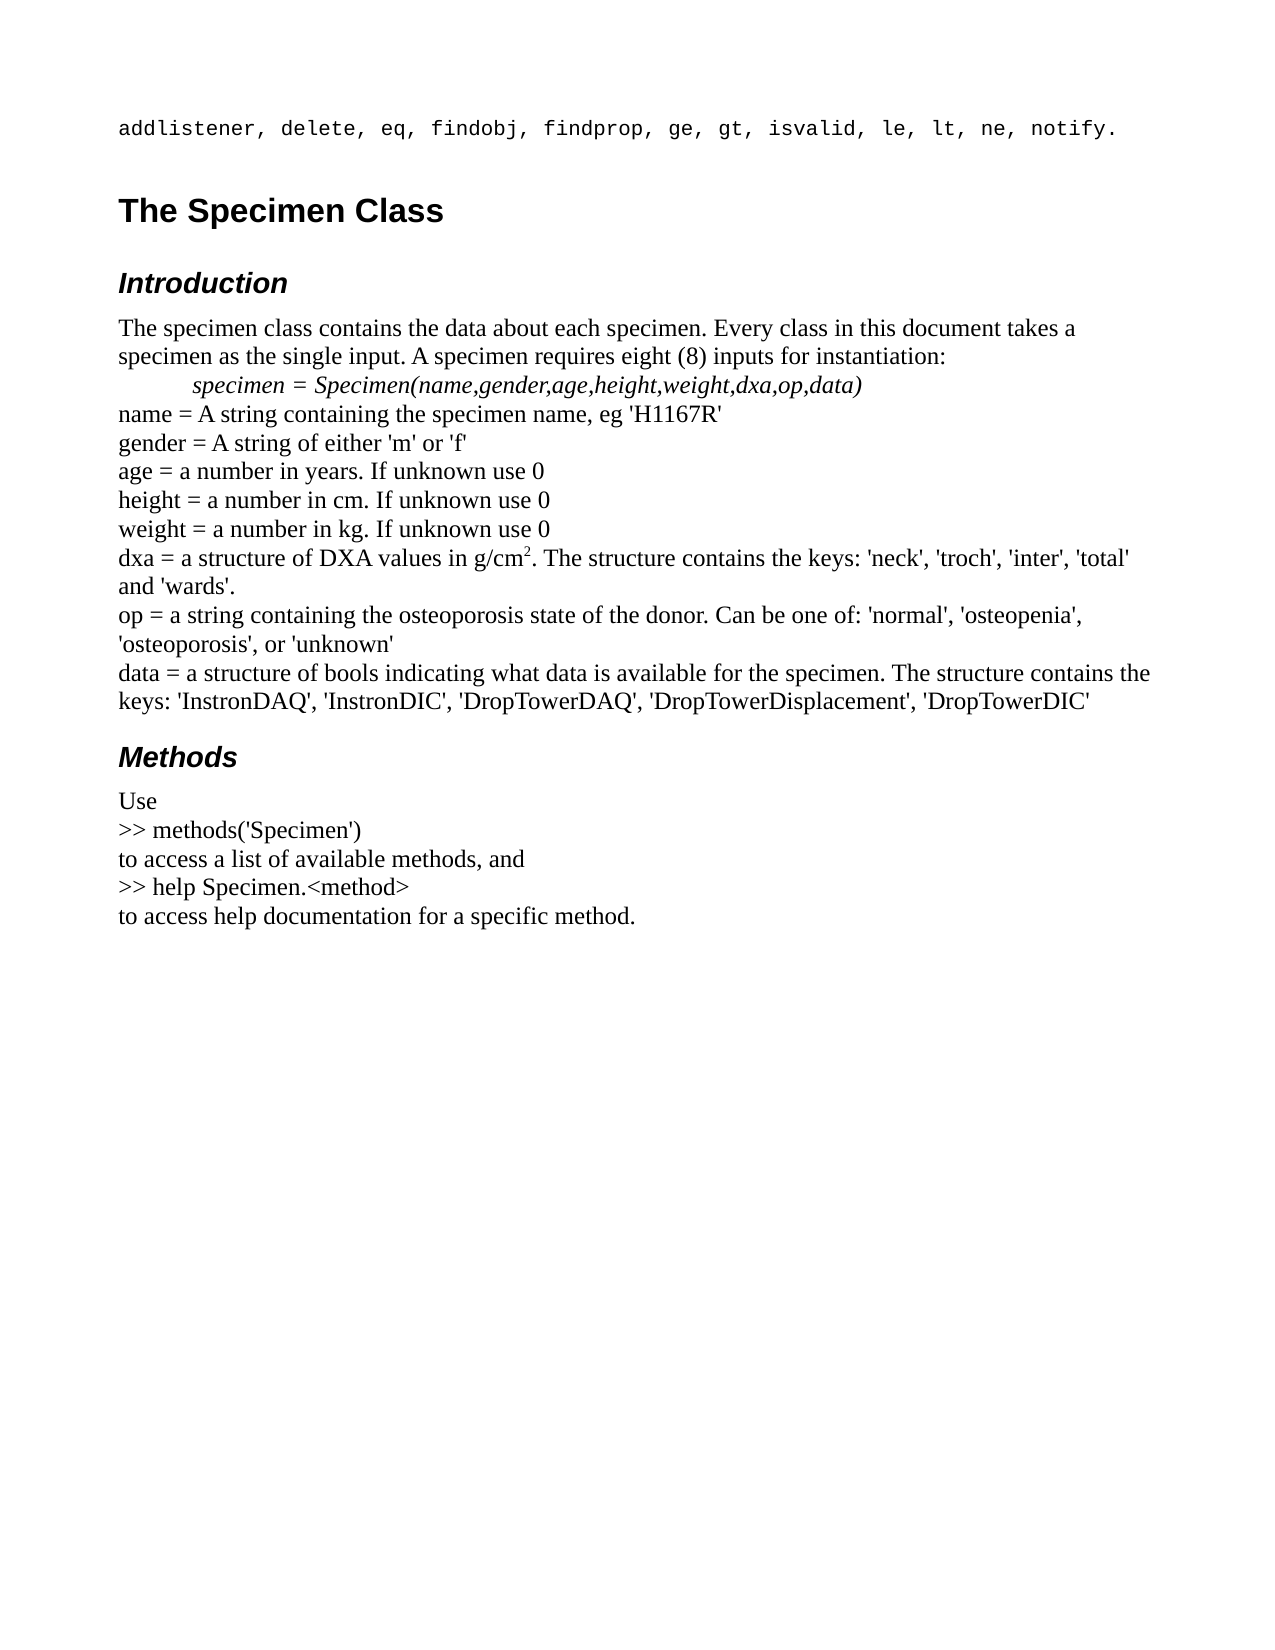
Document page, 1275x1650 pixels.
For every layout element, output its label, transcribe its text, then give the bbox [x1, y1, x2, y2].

text height = a number in cm. If unknown use 0 [118, 485, 1157, 514]
text >> methods('Specimen') [118, 815, 1157, 844]
text >> help Specimen.<method> [118, 872, 1157, 901]
text to access a list of available methods, and [118, 844, 1157, 872]
text specimen = Specimen(name,gender,age,height,weight,dxa,op,data) [118, 370, 1157, 399]
text gender = A string of either 'm' or 'f' [118, 428, 1157, 456]
subtitle Introduction [118, 267, 1157, 300]
text weight = a number in kg. If unknown use 0 [118, 514, 1157, 543]
text data = a structure of bools indicating what data is available for the specimen. The structure contains the keys: 'InstronDAQ', 'InstronDIC', 'DropTowerDAQ', 'DropTowerDisplacement', 'DropTowerDIC' [118, 658, 1157, 715]
text dxa = a structure of DXA values in g/cm2. The structure contains the keys: 'neck', 'troch', 'inter', 'total' and 'wards'. [118, 543, 1157, 600]
text Use [118, 786, 1157, 815]
subtitle The Specimen Class [118, 190, 1157, 229]
text name = A string containing the specimen name, eg 'H1167R' [118, 399, 1157, 428]
text age = a number in years. If unknown use 0 [118, 456, 1157, 485]
subtitle Methods [118, 740, 1157, 774]
text to access help documentation for a specific method. [118, 901, 1157, 930]
text addlistener, delete, eq, findobj, findprop, ge, gt, isvalid, le, lt, ne, notify. [118, 118, 1157, 142]
text op = a string containing the osteoporosis state of the donor. Can be one of: 'normal', 'osteopenia', 'osteoporosis', or 'unknown' [118, 600, 1157, 658]
text The specimen class contains the data about each specimen. Every class in this document takes a specimen as the single input. A specimen requires eight (8) inputs for instantiation: [118, 313, 1157, 370]
